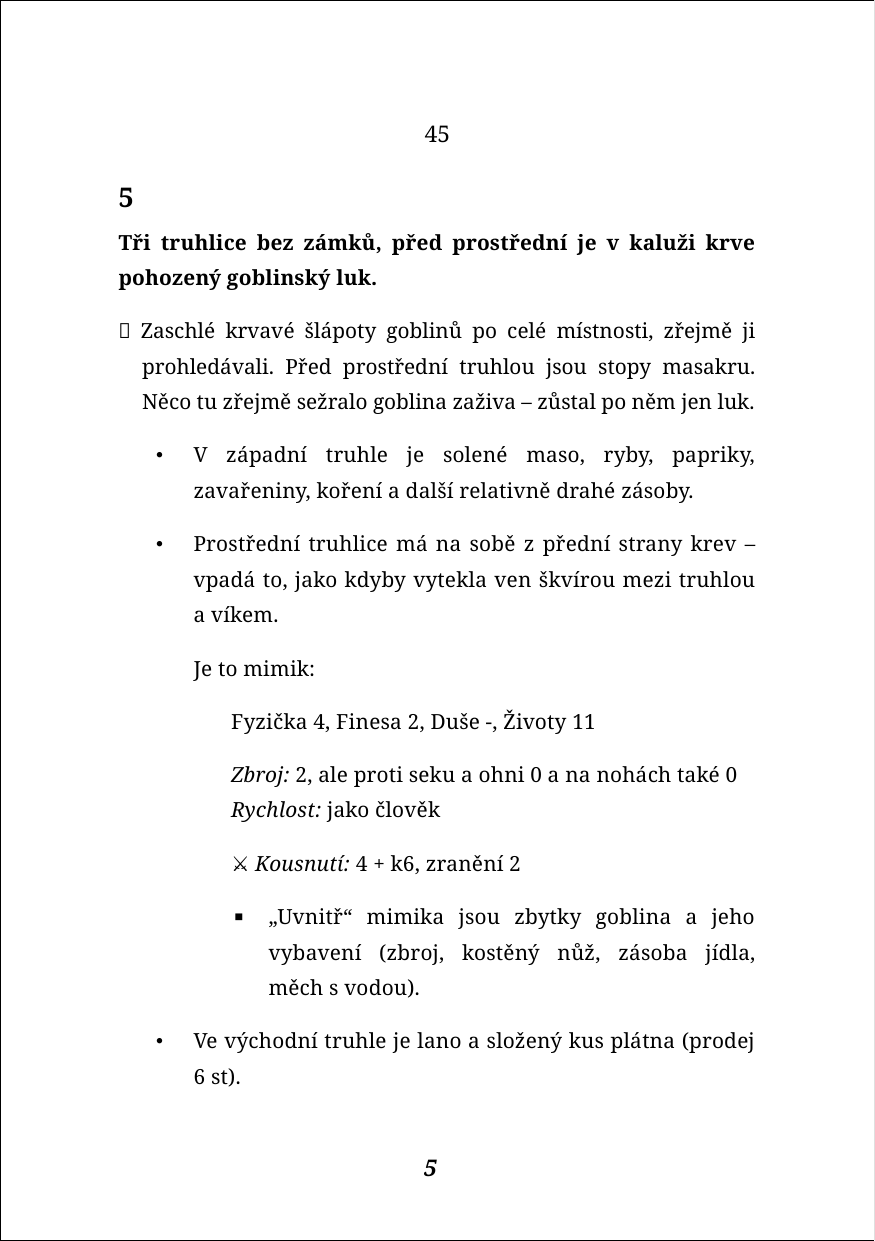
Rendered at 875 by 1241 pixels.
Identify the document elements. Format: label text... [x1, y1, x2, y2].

list Ve východní truhle je lano a složený kus plátna (prodej 6 st). [156, 1026, 756, 1090]
list Zbroj: 2, ale proti seku a ohni 0 a na nohách také 0 Rychlost: jako člověk [193, 760, 756, 824]
list Prostřední truhlice má na sobě z přední strany krev – vpadá to, jako kdyby vytekla ven škvírou mezi truhlou a víkem. [156, 529, 756, 629]
list Je to mimik: [156, 654, 756, 682]
list V západní truhle je solené maso, ryby, papriky, zavařeniny, koření a další relativně drahé zásoby. [156, 441, 756, 504]
list ⚔ Kousnutí: 4 + k6, zranění 2 [193, 849, 756, 877]
text Tři truhlice bez zámků, před prostřední je v kaluži krve pohozený goblinský luk. [118, 228, 756, 292]
list „Uvnitř“ mimika jsou zbytky goblina a jeho vybavení (zbroj, kostěný nůž, zásoba jídla, měch s vodou). [231, 902, 756, 1002]
subtitle 5 [118, 179, 756, 216]
text 👣 Zaschlé krvavé šlápoty goblinů po celé místnosti, zřejmě ji prohledávali. Před prostřední truhlou jsou stopy masakru. Něco tu zřejmě sežralo goblina zaživa – zůstal po něm jen luk. [118, 316, 756, 416]
list Fyzička 4, Finesa 2, Duše -, Životy 11 [193, 707, 756, 735]
